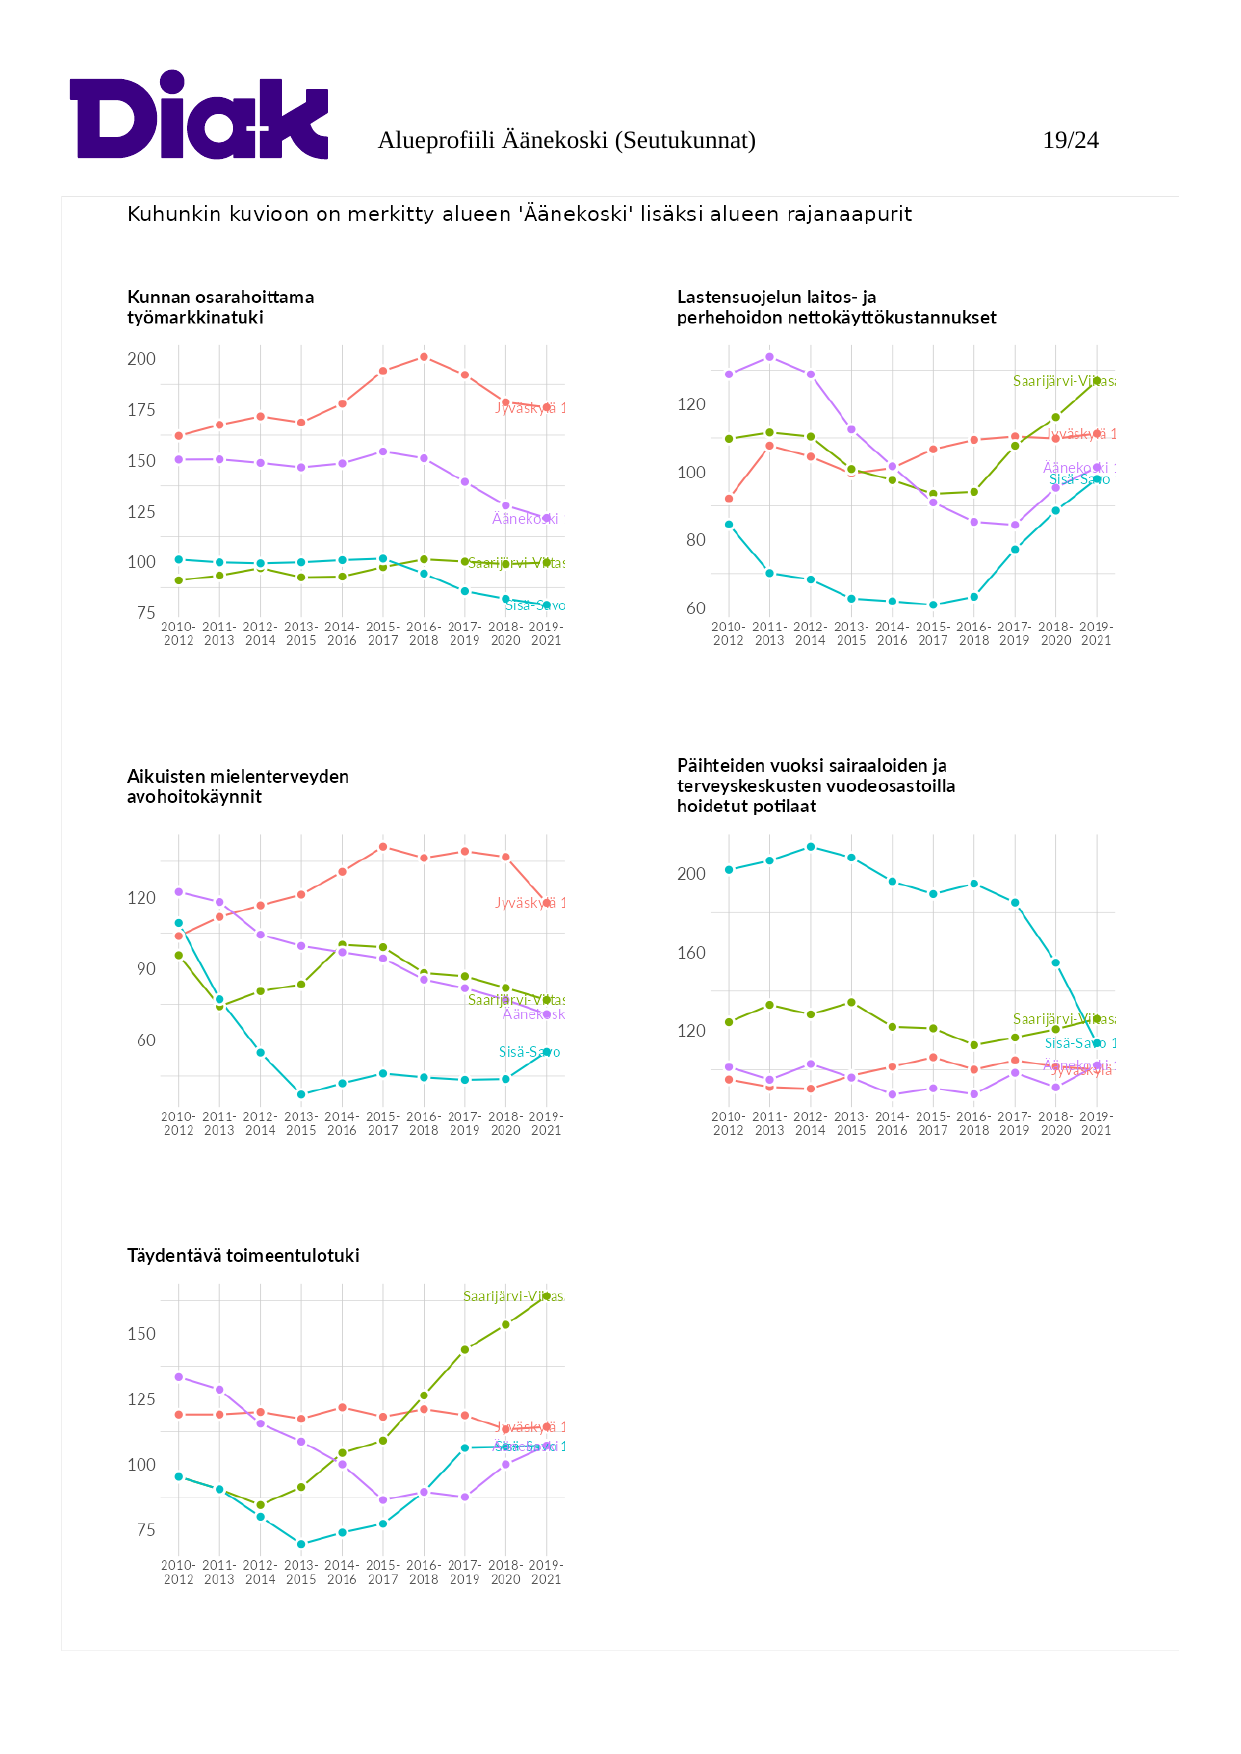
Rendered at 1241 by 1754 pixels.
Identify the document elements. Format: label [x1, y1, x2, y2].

picture [61, 196, 1179, 1651]
